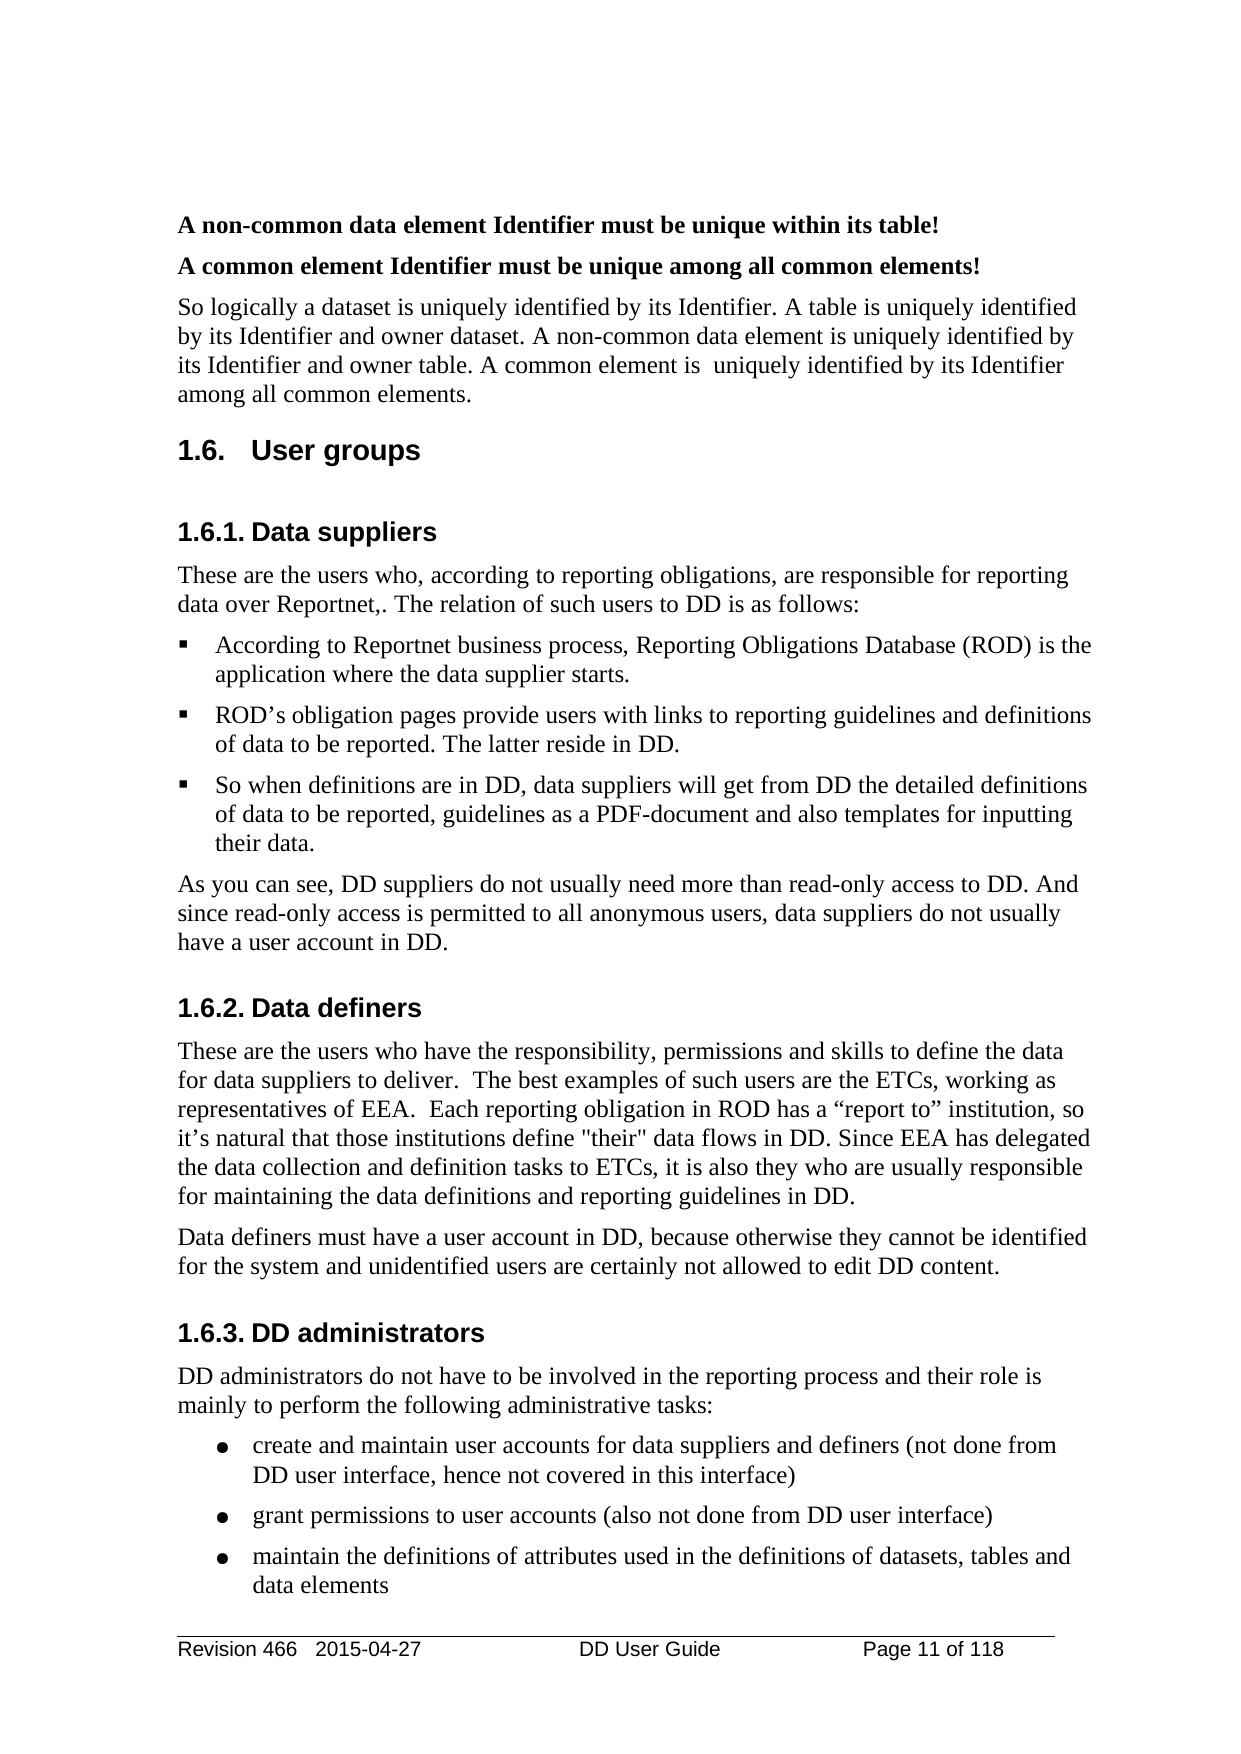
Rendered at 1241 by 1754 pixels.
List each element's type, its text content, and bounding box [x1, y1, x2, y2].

subtitle Data suppliers [177, 516, 1092, 547]
list grant permissions to user accounts (also not done from DD user interface) [215, 1500, 1092, 1529]
text Data definers must have a user account in DD, because otherwise they cannot be identified for the system and unidentified users are certainly not allowed to edit DD content. [177, 1222, 1092, 1280]
text These are the users who, according to reporting obligations, are responsible for reporting data over Reportnet,. The relation of such users to DD is as follows: [177, 560, 1092, 618]
text So logically a dataset is uniquely identified by its Identifier. A table is uniquely identified by its Identifier and owner dataset. A non-common data element is uniquely identified by its Identifier and owner table. A common element is uniquely identified by its Identifier among all common elements. [177, 292, 1092, 408]
subtitle Data definers [177, 992, 1092, 1023]
list According to Reportnet business process, Reporting Obligations Database (ROD) is the application where the data supplier starts. [177, 630, 1092, 688]
text A common element Identifier must be unique among all common elements! [177, 251, 1092, 280]
list maintain the definitions of attributes used in the definitions of datasets, tables and data elements [215, 1541, 1092, 1599]
text A non-common data element Identifier must be unique within its table! [177, 210, 1092, 239]
text DD administrators do not have to be involved in the reporting process and their role is mainly to perform the following administrative tasks: [177, 1361, 1092, 1419]
text As you can see, DD suppliers do not usually need more than read-only access to DD. And since read-only access is permitted to all anonymous users, data suppliers do not usually have a user account in DD. [177, 868, 1092, 956]
subtitle User groups [177, 433, 1092, 466]
list ROD’s obligation pages provide users with links to reporting guidelines and definitions of data to be reported. The latter reside in DD. [177, 699, 1092, 758]
text These are the users who have the responsibility, permissions and skills to define the data for data suppliers to deliver. The best examples of such users are the ETCs, working as representatives of EEA. Each reporting obligation in ROD has a “report to” institution, so it’s natural that those institutions define "their" data flows in DD. Since EEA has delegated the data collection and definition tasks to ETCs, it is also they who are usually responsible for maintaining the data definitions and reporting guidelines in DD. [177, 1036, 1092, 1210]
subtitle DD administrators [177, 1317, 1092, 1348]
list So when definitions are in DD, data suppliers will get from DD the detailed definitions of data to be reported, guidelines as a PDF-document and also templates for inputting their data. [177, 769, 1092, 857]
list create and maintain user accounts for data suppliers and definers (not done from DD user interface, hence not covered in this interface) [215, 1430, 1092, 1488]
